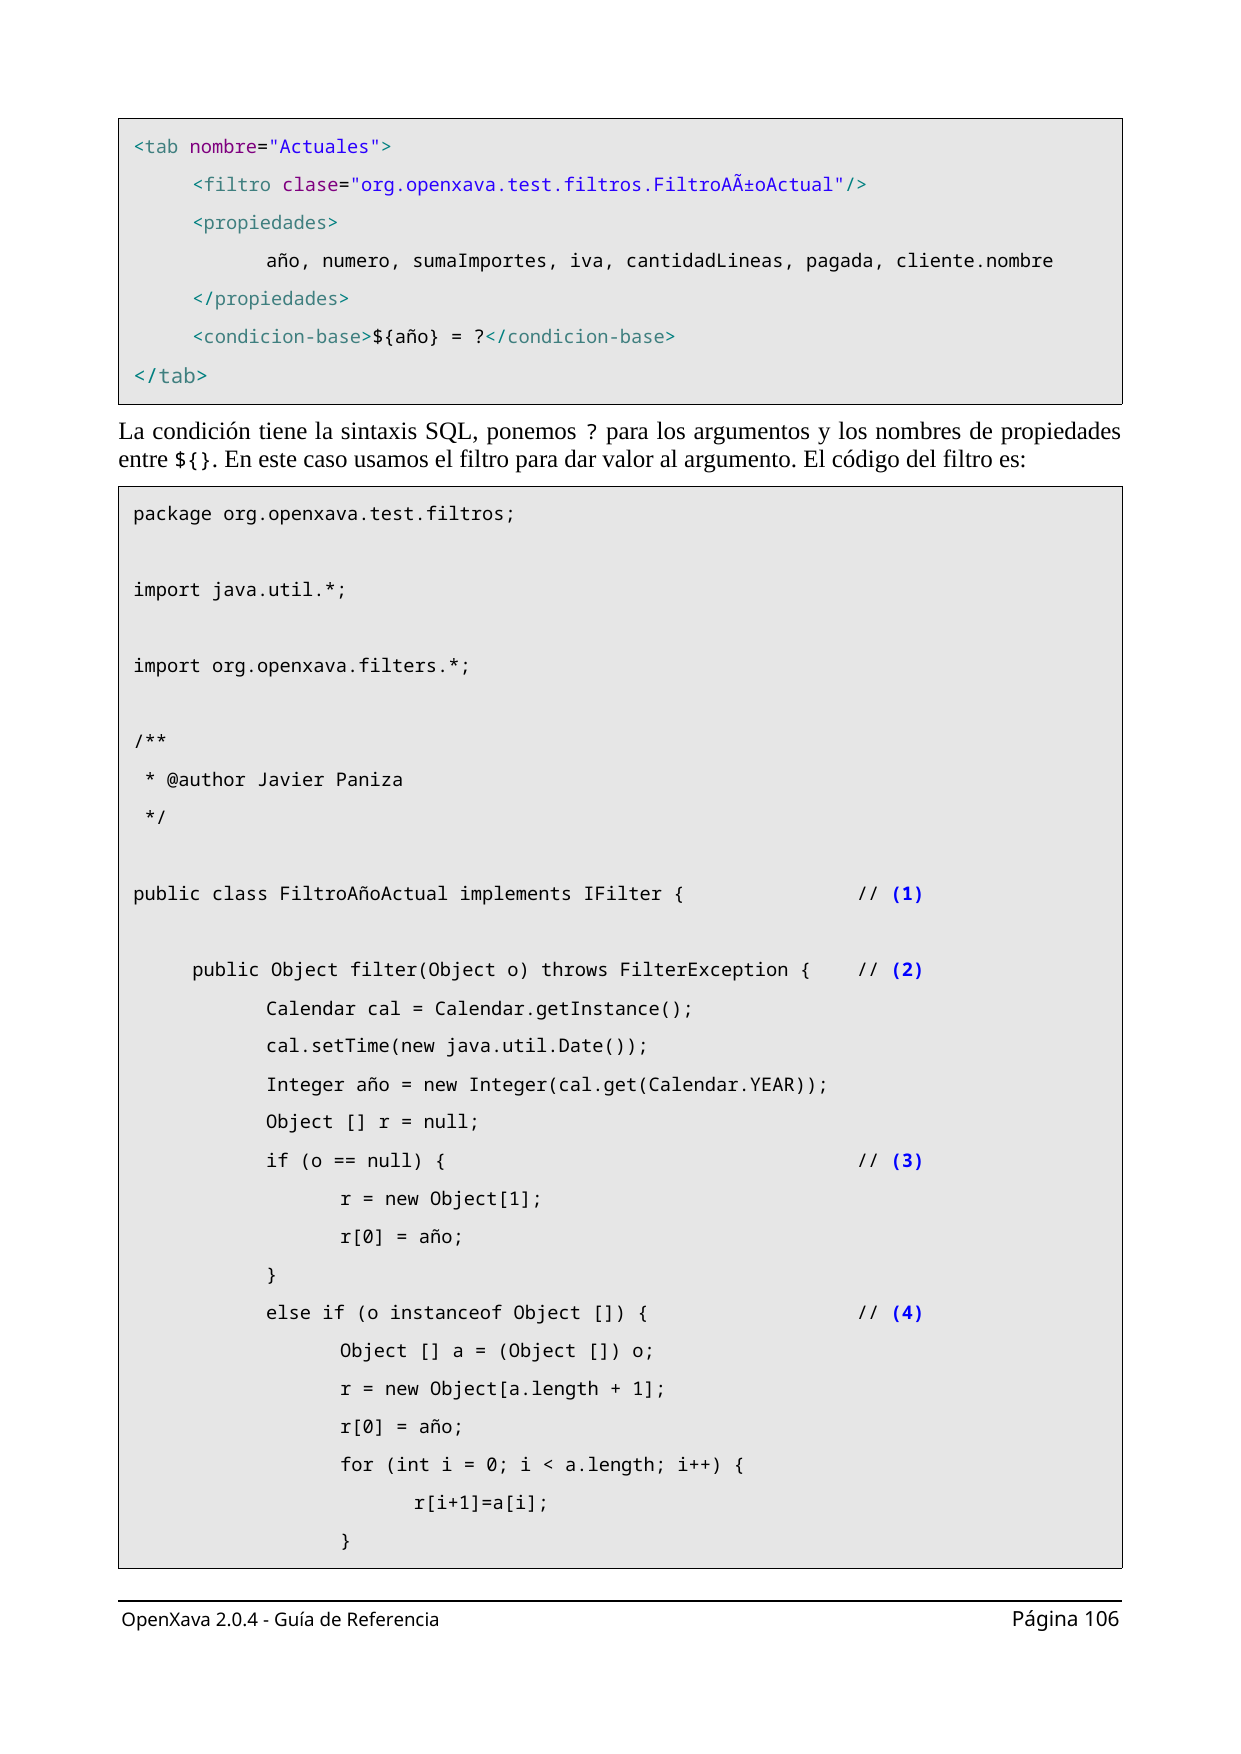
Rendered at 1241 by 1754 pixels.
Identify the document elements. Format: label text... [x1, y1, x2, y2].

text <filtro clase="org.openxava.test.filtros.FiltroAÃ±oActual"/> [119, 156, 1122, 194]
text } [119, 1246, 1122, 1284]
text r = new Object[a.length + 1]; [119, 1360, 1122, 1398]
text <propiedades> [119, 194, 1122, 232]
text <tab nombre="Actuales"> [119, 119, 1122, 156]
text public Object filter(Object o) throws FilterException { // (2) [119, 942, 1122, 980]
text año, numero, sumaImportes, iva, cantidadLineas, pagada, cliente.nombre [119, 232, 1122, 270]
text r[0] = año; [119, 1398, 1122, 1436]
text * @author Javier Paniza [119, 752, 1122, 790]
text Object [] r = null; [119, 1094, 1122, 1132]
text Calendar cal = Calendar.getInstance(); [119, 980, 1122, 1018]
text package org.openxava.test.filtros; [119, 487, 1122, 524]
text for (int i = 0; i < a.length; i++) { [119, 1436, 1122, 1474]
text import java.util.*; [119, 562, 1122, 600]
text if (o == null) { // (3) [119, 1132, 1122, 1170]
text } [119, 1512, 1122, 1568]
text else if (o instanceof Object []) { // (4) [119, 1284, 1122, 1322]
text Integer año = new Integer(cal.get(Calendar.YEAR)); [119, 1056, 1122, 1094]
text cal.setTime(new java.util.Date()); [119, 1018, 1122, 1056]
text La condición tiene la sintaxis SQL, ponemos ? para los argumentos y los nombres de propiedades entre ${}. En este caso usamos el filtro para dar valor al argumento. El código del filtro es: [118, 417, 1122, 473]
text </propiedades> [119, 270, 1122, 308]
text <condicion-base>${año} = ?</condicion-base> [119, 308, 1122, 346]
text r[0] = año; [119, 1208, 1122, 1246]
text Object [] a = (Object []) o; [119, 1322, 1122, 1360]
text /** [119, 714, 1122, 752]
text public class FiltroAñoActual implements IFilter { // (1) [119, 866, 1122, 904]
text */ [119, 790, 1122, 828]
text import org.openxava.filters.*; [119, 638, 1122, 676]
text r = new Object[1]; [119, 1170, 1122, 1208]
text r[i+1]=a[i]; [119, 1474, 1122, 1512]
text </tab> [119, 346, 1122, 404]
